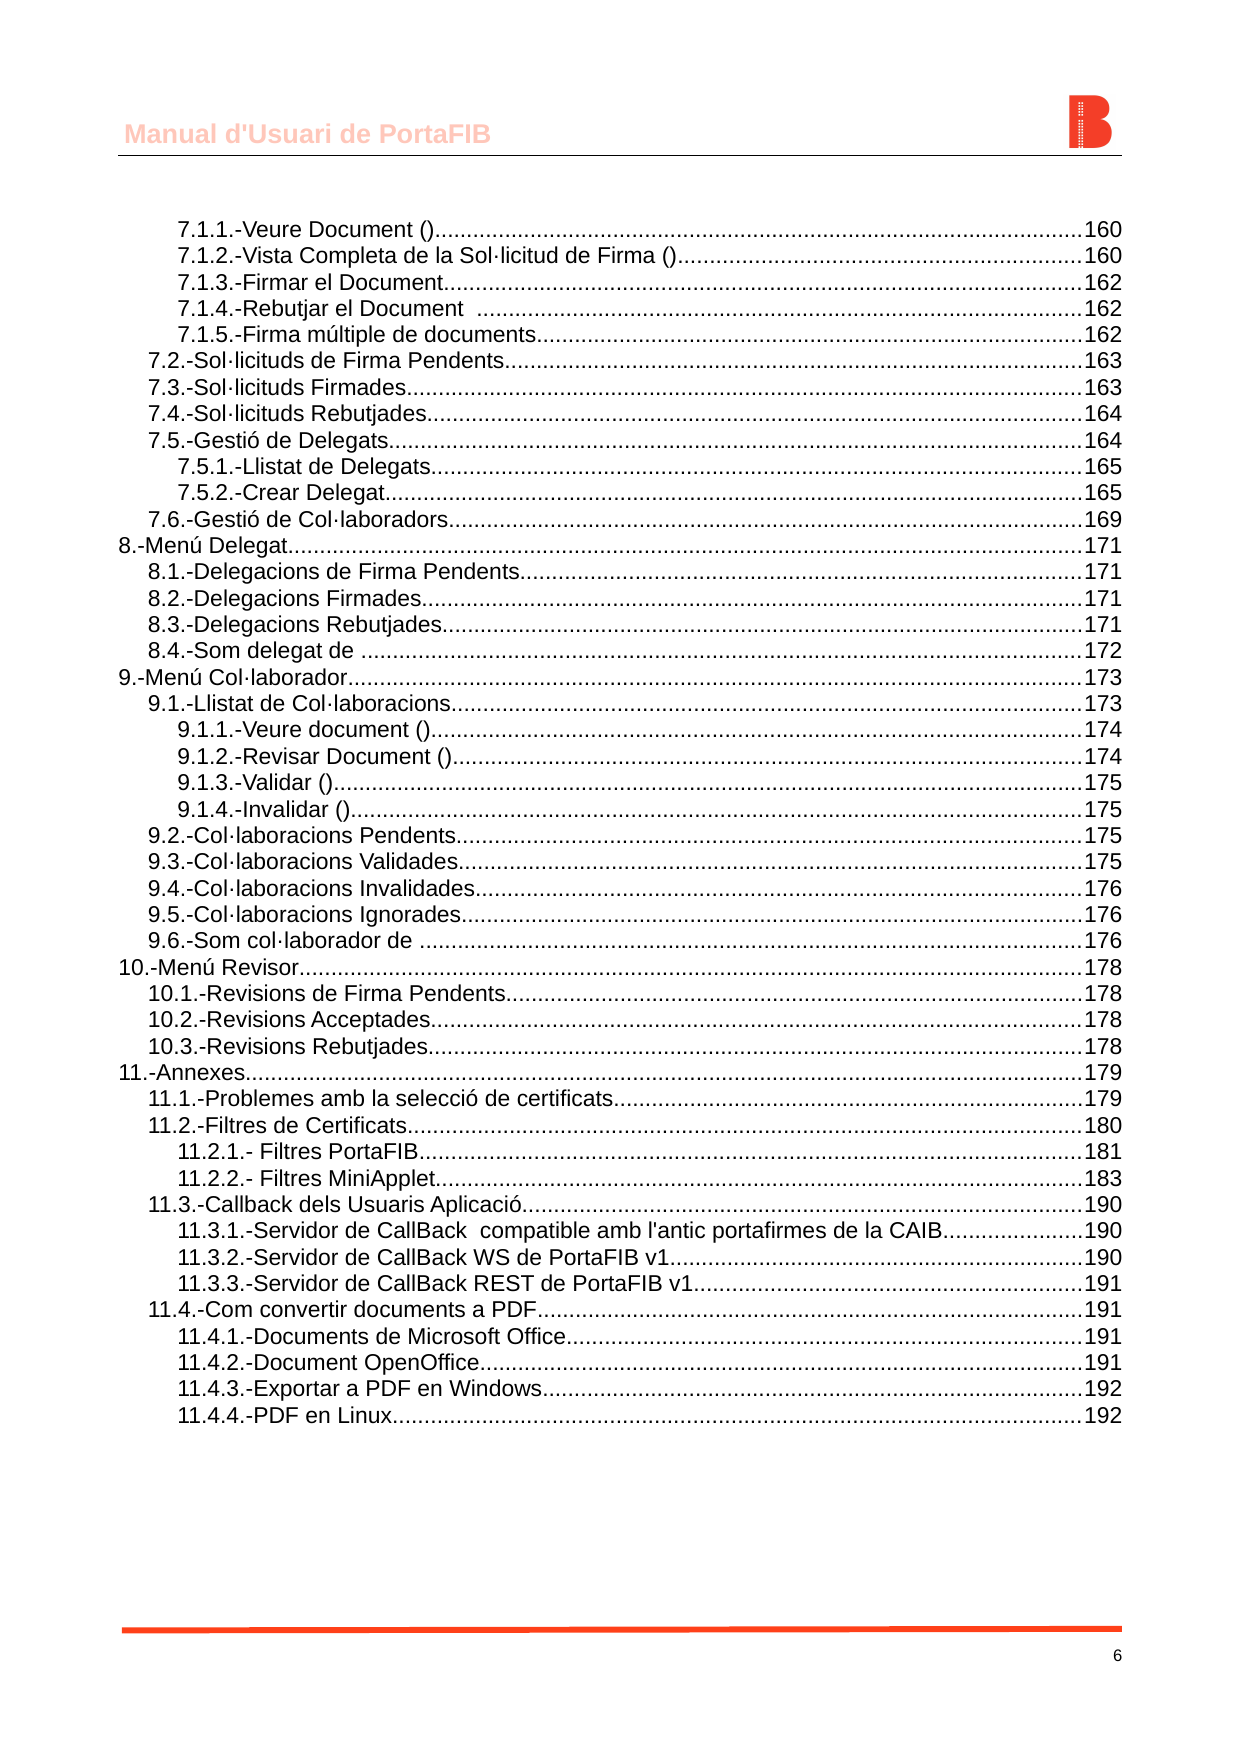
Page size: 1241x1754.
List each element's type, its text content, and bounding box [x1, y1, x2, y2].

text 7.5.2.-Crear Delegat 165 [177, 479, 1122, 506]
text 11.1.-Problemes amb la selecció de certificats 179 [148, 1085, 1122, 1112]
text 9.6.-Som col·laborador de ... 176 [148, 927, 1122, 954]
text 11.4.4.-PDF en Linux 192 [177, 1402, 1122, 1428]
text 9.1.4.-Invalidar () 175 [177, 796, 1122, 822]
text 8.3.-Delegacions Rebutjades 171 [148, 611, 1122, 637]
text 9.3.-Col·laboracions Validades 175 [148, 848, 1122, 874]
text 9.1.-Llistat de Col·laboracions 173 [148, 690, 1122, 716]
text 7.4.-Sol·licituds Rebutjades 164 [148, 400, 1122, 427]
text 11.4.1.-Documents de Microsoft Office 191 [177, 1323, 1122, 1349]
text 9.1.2.-Revisar Document () 174 [177, 743, 1122, 769]
text 11.2.1.- Filtres PortaFIB 181 [177, 1138, 1122, 1164]
text 7.1.1.-Veure Document () 160 [177, 216, 1122, 242]
text 11.3.-Callback dels Usuaris Aplicació 190 [148, 1191, 1122, 1217]
text 7.2.-Sol·licituds de Firma Pendents 163 [148, 347, 1122, 374]
text 8.1.-Delegacions de Firma Pendents 171 [148, 558, 1122, 585]
text 7.1.4.-Rebutjar el Document 162 [177, 295, 1122, 321]
text 11.4.3.-Exportar a PDF en Windows 192 [177, 1375, 1122, 1402]
text 9.1.1.-Veure document () 174 [177, 716, 1122, 743]
text 8.4.-Som delegat de ... 172 [148, 637, 1122, 664]
text 9.2.-Col·laboracions Pendents 175 [148, 822, 1122, 848]
text 11.-Annexes 179 [118, 1059, 1122, 1085]
text 7.6.-Gestió de Col·laboradors 169 [148, 506, 1122, 532]
text 7.5.1.-Llistat de Delegats 165 [177, 453, 1122, 479]
text 8.-Menú Delegat 171 [118, 532, 1122, 558]
text 7.1.2.-Vista Completa de la Sol·licitud de Firma () 160 [177, 242, 1122, 268]
text 11.4.-Com convertir documents a PDF 191 [148, 1296, 1122, 1323]
text 7.5.-Gestió de Delegats 164 [148, 427, 1122, 453]
text 11.3.1.-Servidor de CallBack compatible amb l'antic portafirmes de la CAIB 190 [177, 1217, 1122, 1243]
text 9.5.-Col·laboracions Ignorades 176 [148, 901, 1122, 927]
text 11.2.2.- Filtres MiniApplet 183 [177, 1164, 1122, 1191]
text 9.4.-Col·laboracions Invalidades 176 [148, 874, 1122, 901]
text 7.3.-Sol·licituds Firmades 163 [148, 374, 1122, 400]
text 9.-Menú Col·laborador 173 [118, 664, 1122, 690]
text 8.2.-Delegacions Firmades 171 [148, 585, 1122, 611]
text 10.2.-Revisions Acceptades 178 [148, 1006, 1122, 1033]
picture [1063, 94, 1117, 150]
text 11.3.3.-Servidor de CallBack REST de PortaFIB v1 191 [177, 1270, 1122, 1296]
text 11.3.2.-Servidor de CallBack WS de PortaFIB v1 190 [177, 1243, 1122, 1270]
text 10.1.-Revisions de Firma Pendents 178 [148, 980, 1122, 1006]
text 9.1.3.-Validar () 175 [177, 769, 1122, 796]
text 11.2.-Filtres de Certificats 180 [148, 1112, 1122, 1138]
text 10.3.-Revisions Rebutjades 178 [148, 1033, 1122, 1059]
text 7.1.3.-Firmar el Document 162 [177, 268, 1122, 295]
text 11.4.2.-Document OpenOffice 191 [177, 1349, 1122, 1375]
text 10.-Menú Revisor 178 [118, 954, 1122, 980]
text 7.1.5.-Firma múltiple de documents 162 [177, 321, 1122, 347]
